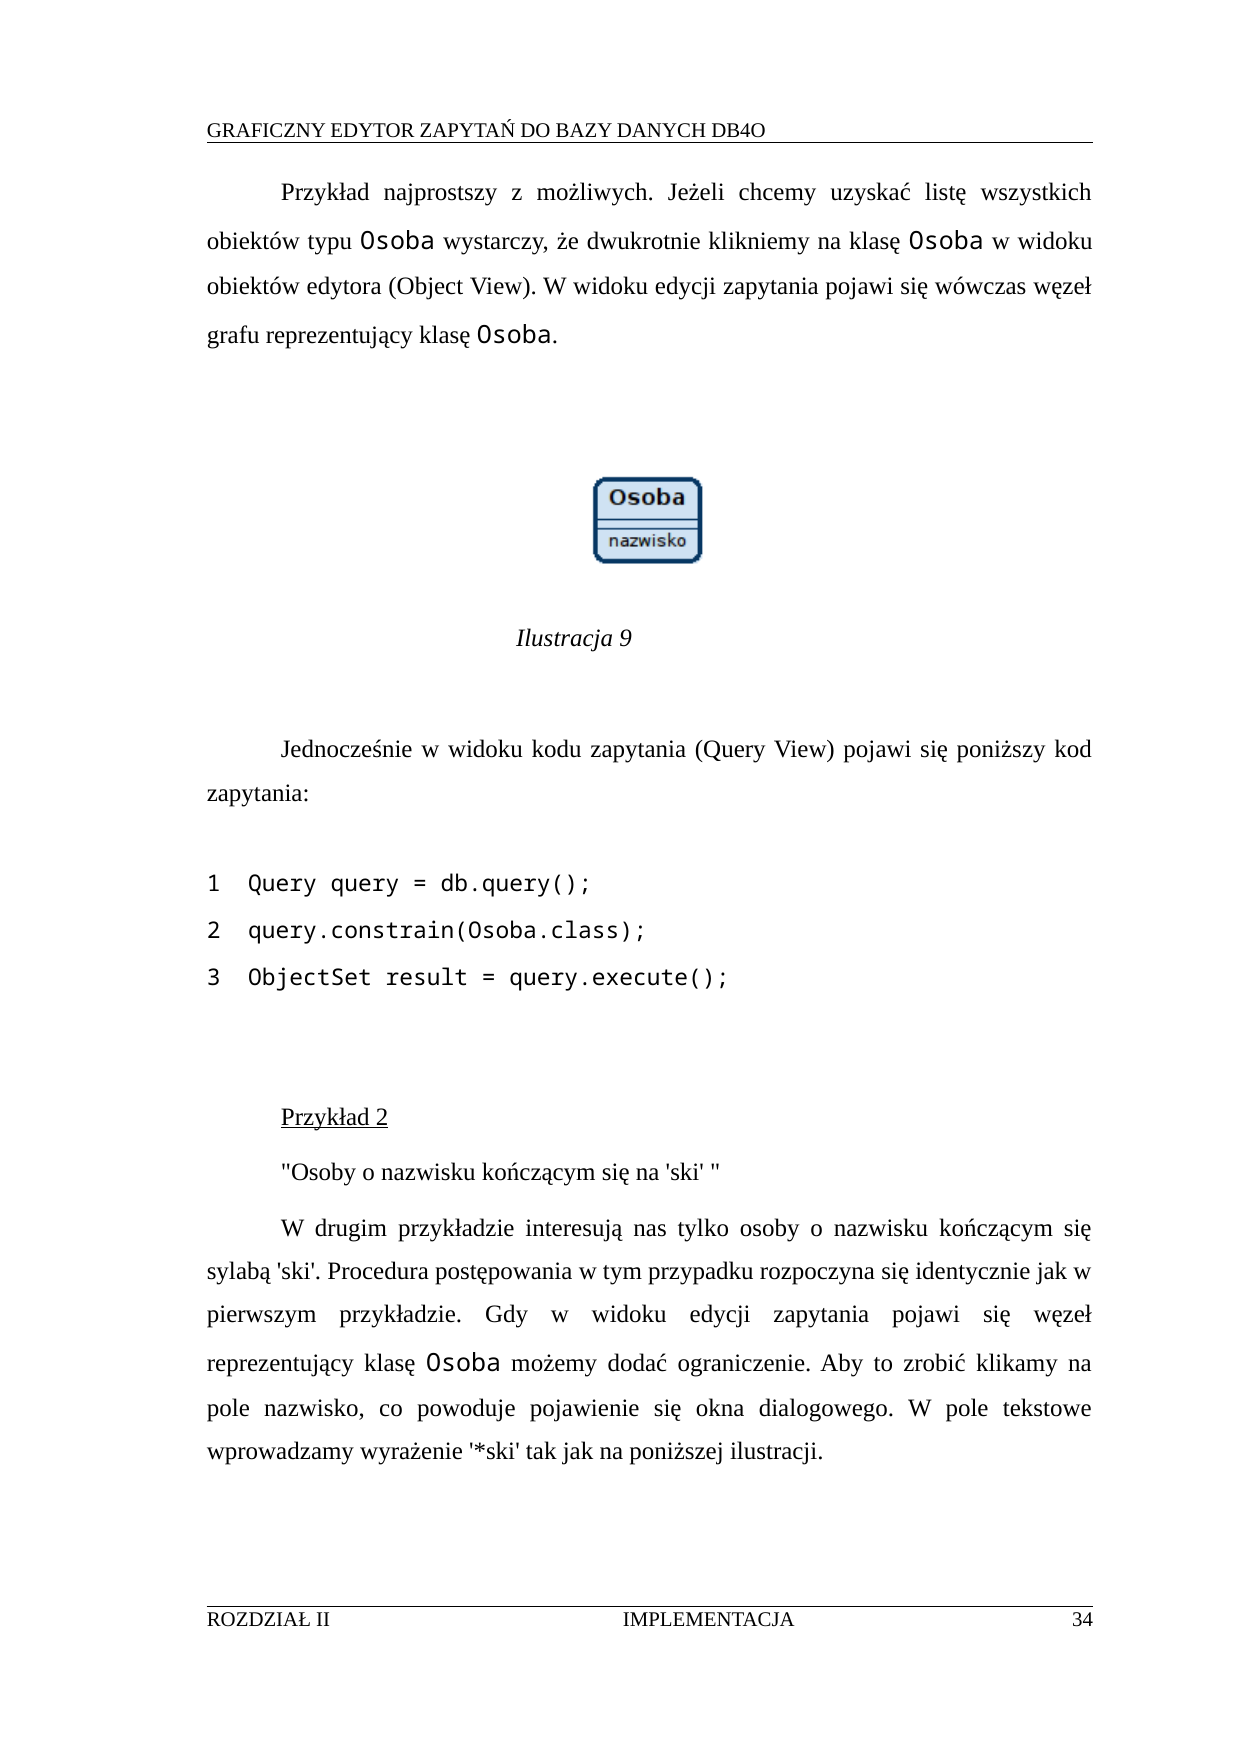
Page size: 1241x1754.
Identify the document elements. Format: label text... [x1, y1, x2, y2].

text W drugim przykładzie interesują nas tylko osoby o nazwisku kończącym się sylabą 'ski'. Procedura postępowania w tym przypadku rozpoczyna się identycznie jak w pierwszym przykładzie. Gdy w widoku edycji zapytania pojawi się węzeł reprezentujący klasę Osoba możemy dodać ograniczenie. Aby to zrobić klikamy na pole nazwisko, co powoduje pojawienie się okna dialogowego. W pole tekstowe wprowadzamy wyrażenie '*ski' tak jak na poniższej ilustracji. [207, 1213, 1093, 1465]
text "Osoby o nazwisku kończącym się na 'ski' " [207, 1157, 1093, 1186]
text Przykład najprostszy z możliwych. Jeżeli chcemy uzyskać listę wszystkich obiektów typu Osoba wystarczy, że dwukrotnie klikniemy na klasę Osoba w widoku obiektów edytora (Object View). W widoku edycji zapytania pojawi się wówczas węzeł grafu reprezentujący klasę Osoba. [207, 177, 1093, 351]
text 1 Query query = db.query(); [207, 867, 1093, 898]
picture [516, 448, 784, 624]
text 3 ObjectSet result = query.execute(); [207, 961, 1093, 992]
text Przykład 2 [207, 1102, 1093, 1130]
text Jednocześnie w widoku kodu zapytania (Query View) pojawi się poniższy kod zapytania: [207, 734, 1093, 806]
text Ilustracja 9 [516, 624, 784, 652]
text 2 query.constrain(Osoba.class); [207, 914, 1093, 945]
